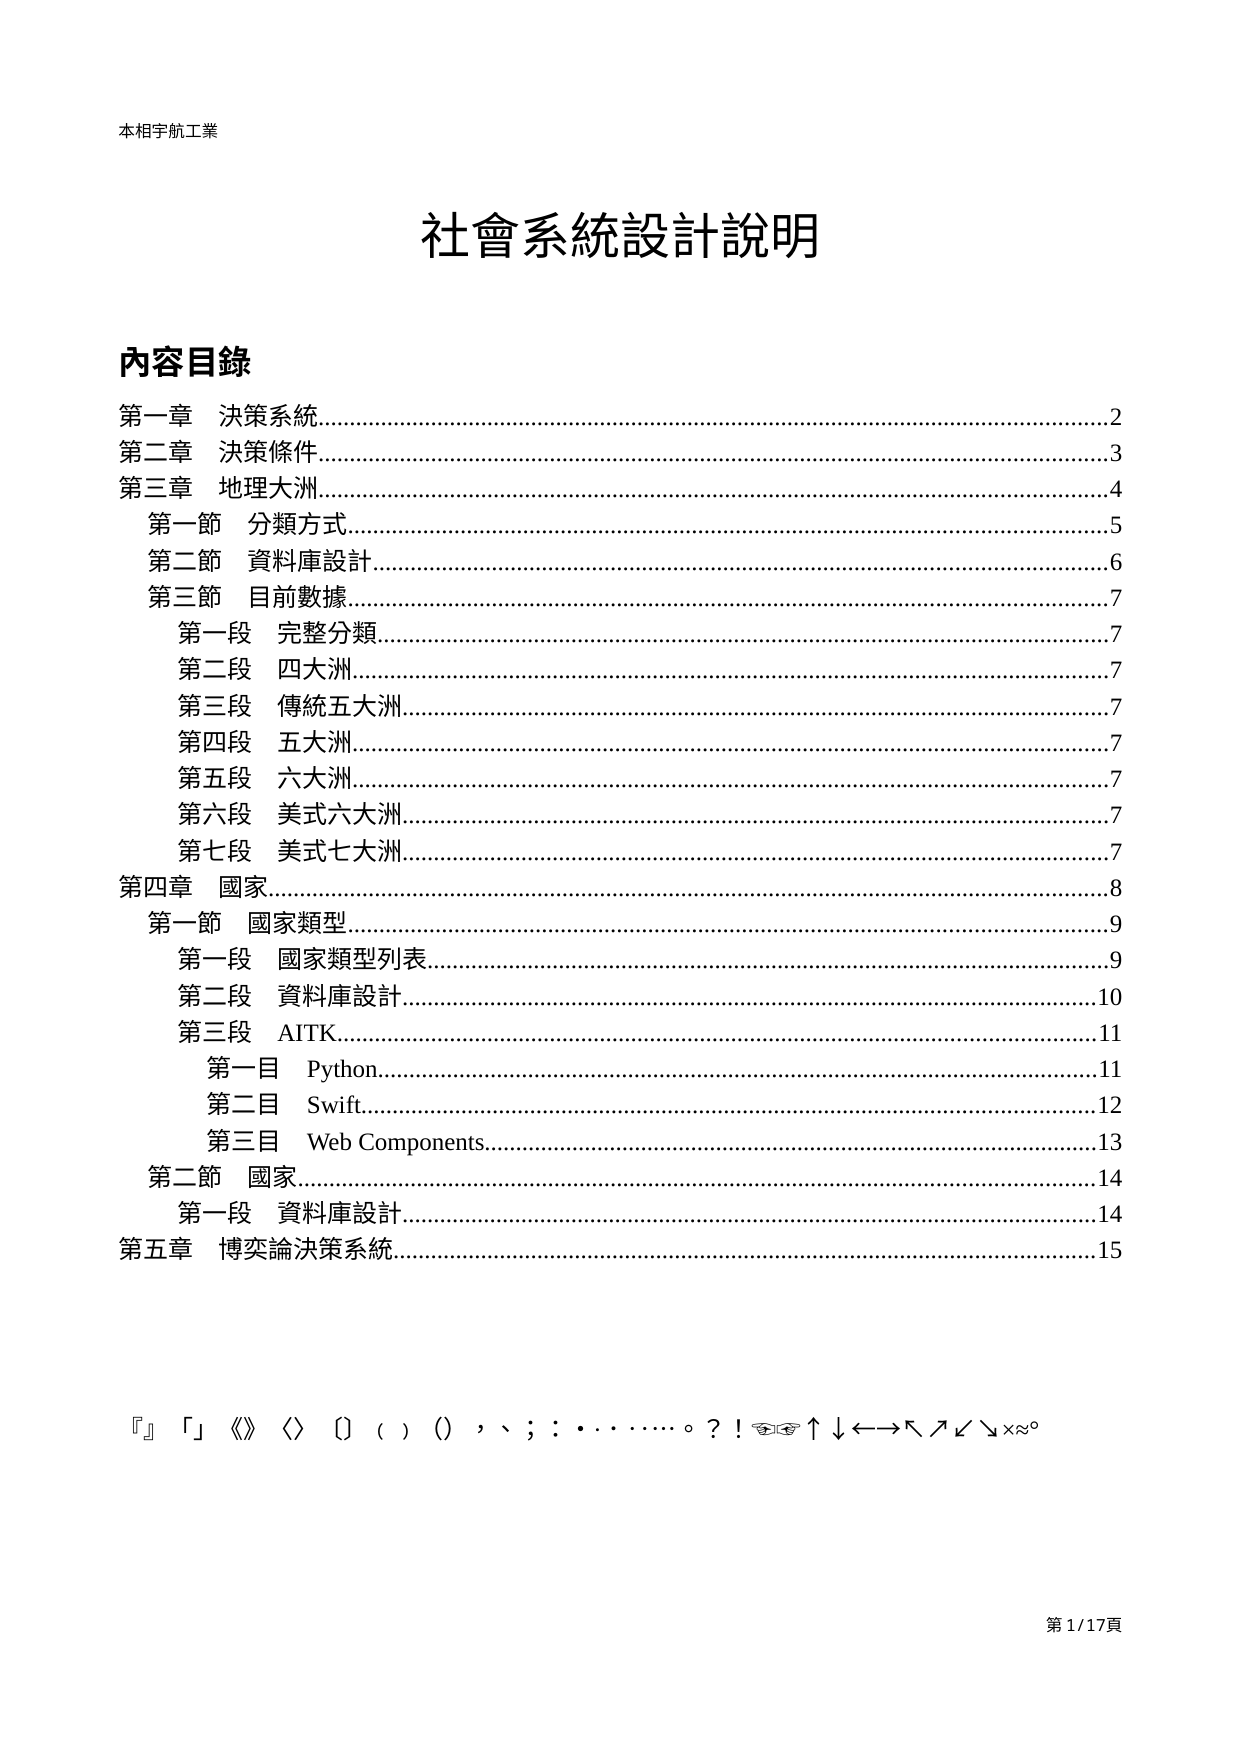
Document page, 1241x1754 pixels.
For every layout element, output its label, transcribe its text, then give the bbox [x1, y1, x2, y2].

subtitle 社會系統設計說明 [118, 197, 1122, 269]
text 第一節 分類方式 5 [148, 505, 1122, 541]
text 第一段 完整分類 7 [177, 614, 1122, 650]
text 第二節 資料庫設計 6 [148, 541, 1122, 577]
text 第一章 決策系統 2 [118, 396, 1122, 432]
text 第二段 資料庫設計 10 [177, 976, 1122, 1012]
text 第一目 Python 11 [207, 1049, 1122, 1085]
text 第三節 目前數據 7 [148, 577, 1122, 614]
text 第七段 美式七大洲 7 [177, 831, 1122, 867]
text 第一段 資料庫設計 14 [177, 1194, 1122, 1230]
text 第五章 博奕論決策系統 15 [118, 1230, 1122, 1266]
text 第三段 傳統五大洲 7 [177, 686, 1122, 722]
text 第二目 Swift 12 [207, 1085, 1122, 1121]
text 第六段 美式六大洲 7 [177, 795, 1122, 831]
text 第三目 Web Components 13 [207, 1121, 1122, 1157]
text 第二章 決策條件 3 [118, 432, 1122, 469]
text 第四章 國家 8 [118, 867, 1122, 904]
text 第一段 國家類型列表 9 [177, 940, 1122, 976]
text 第一節 國家類型 9 [148, 904, 1122, 940]
text 第四段 五大洲 7 [177, 722, 1122, 759]
text 『』「」《》〈〉〔〕﹙﹚（），、；：‧·．‥…。？！☜☞↑↓←→↖↗↙↘×≈° [118, 1410, 1122, 1446]
text 第二段 四大洲 7 [177, 650, 1122, 686]
text 第三章 地理大洲 4 [118, 469, 1122, 505]
text 第二節 國家 14 [148, 1157, 1122, 1194]
text 第五段 六大洲 7 [177, 759, 1122, 795]
subtitle 內容目錄 [118, 335, 1122, 384]
text 第三段 AITK 11 [177, 1012, 1122, 1049]
